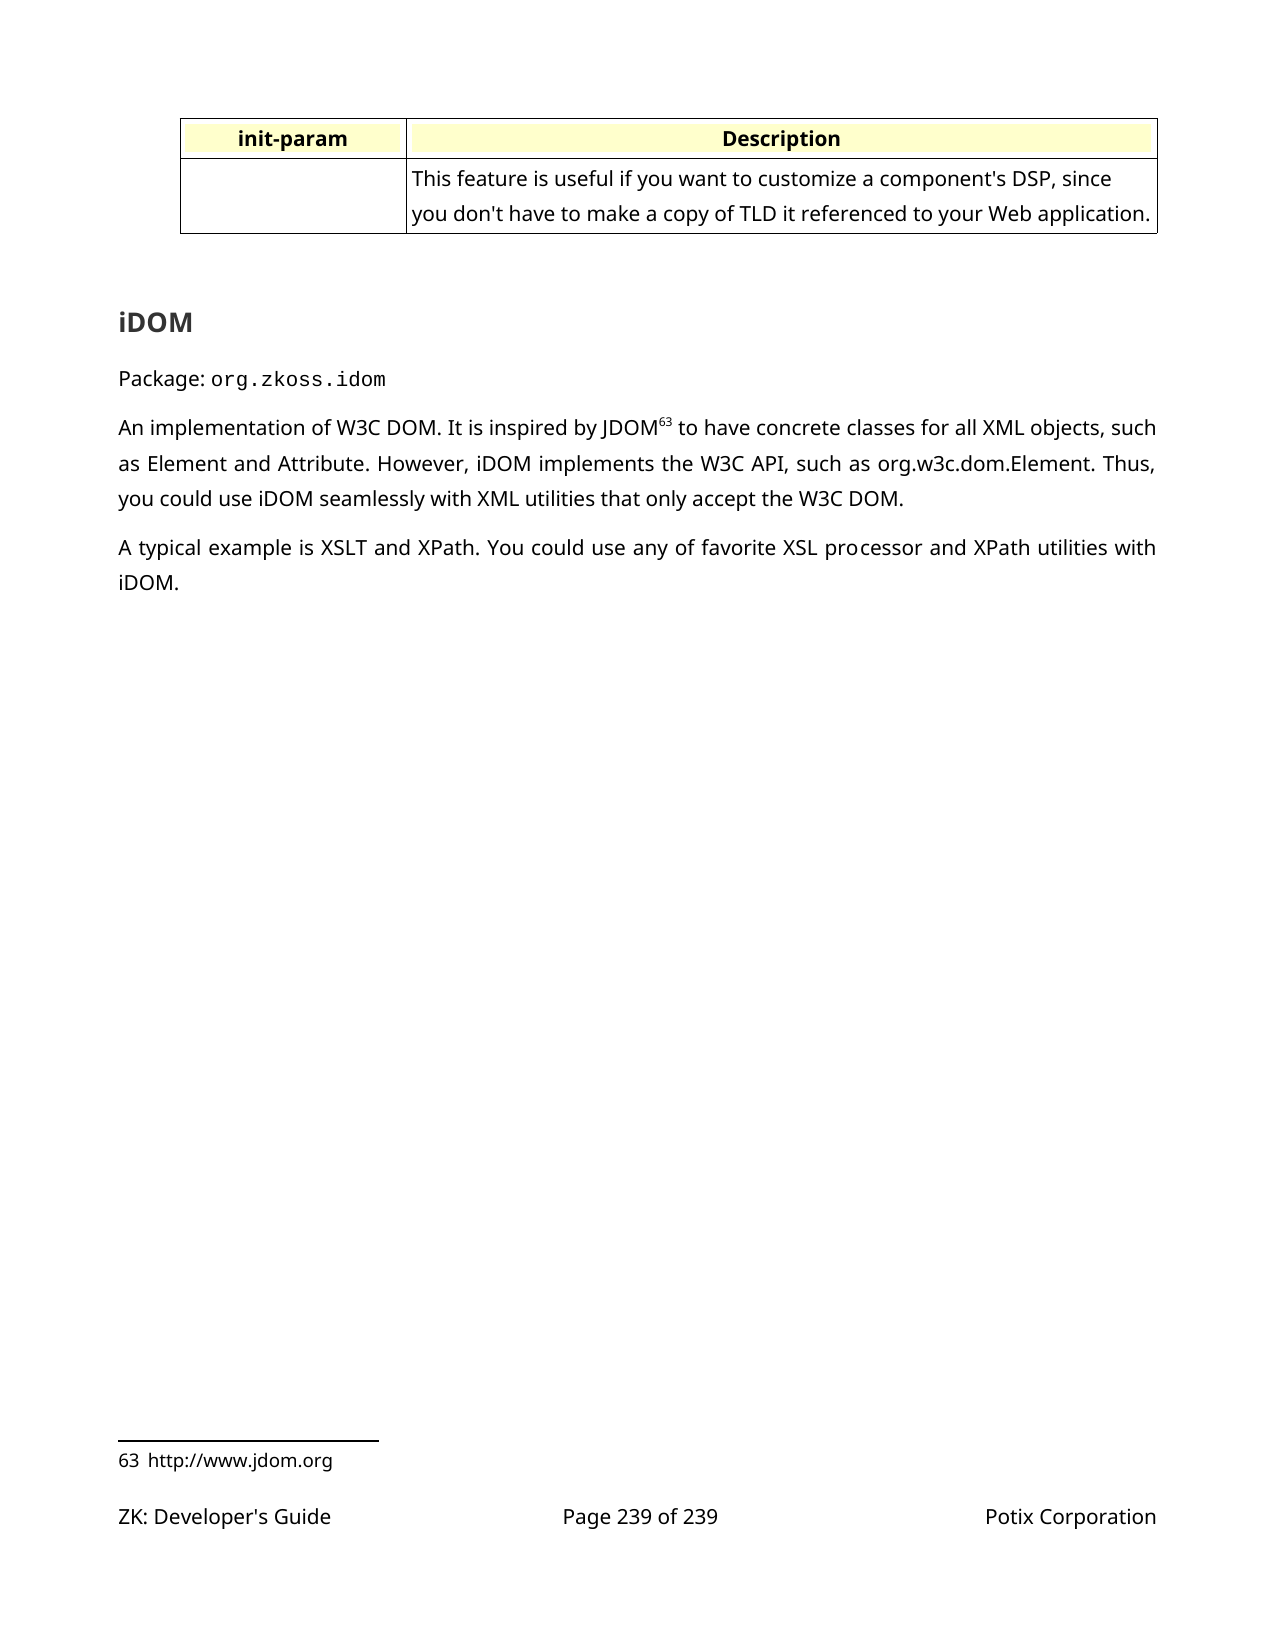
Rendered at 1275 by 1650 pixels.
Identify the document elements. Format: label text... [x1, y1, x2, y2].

text Package: org.zkoss.idom [118, 364, 1157, 393]
text An implementation of W3C DOM. It is inspired by JDOM to have concrete classes for all XML objects, such as Element and Attribute. However, iDOM implements the W3C API, such as org.w3c.dom.Element. Thus, you could use iDOM seamlessly with XML utilities that only accept the W3C DOM. [118, 413, 1157, 512]
text A typical example is XSLT and XPath. You could use any of favorite XSL processor and XPath utilities with iDOM. [118, 533, 1157, 596]
table_cell [181, 159, 406, 233]
text http://www.jdom.org [118, 1447, 1157, 1473]
table_header init-param [181, 119, 406, 158]
table_header Description [407, 119, 1157, 158]
table_cell This feature is useful if you want to customize a component's DSP, since you don't have to make a copy of TLD it referenced to your Web application. [407, 159, 1157, 233]
subtitle iDOM [118, 304, 1157, 341]
